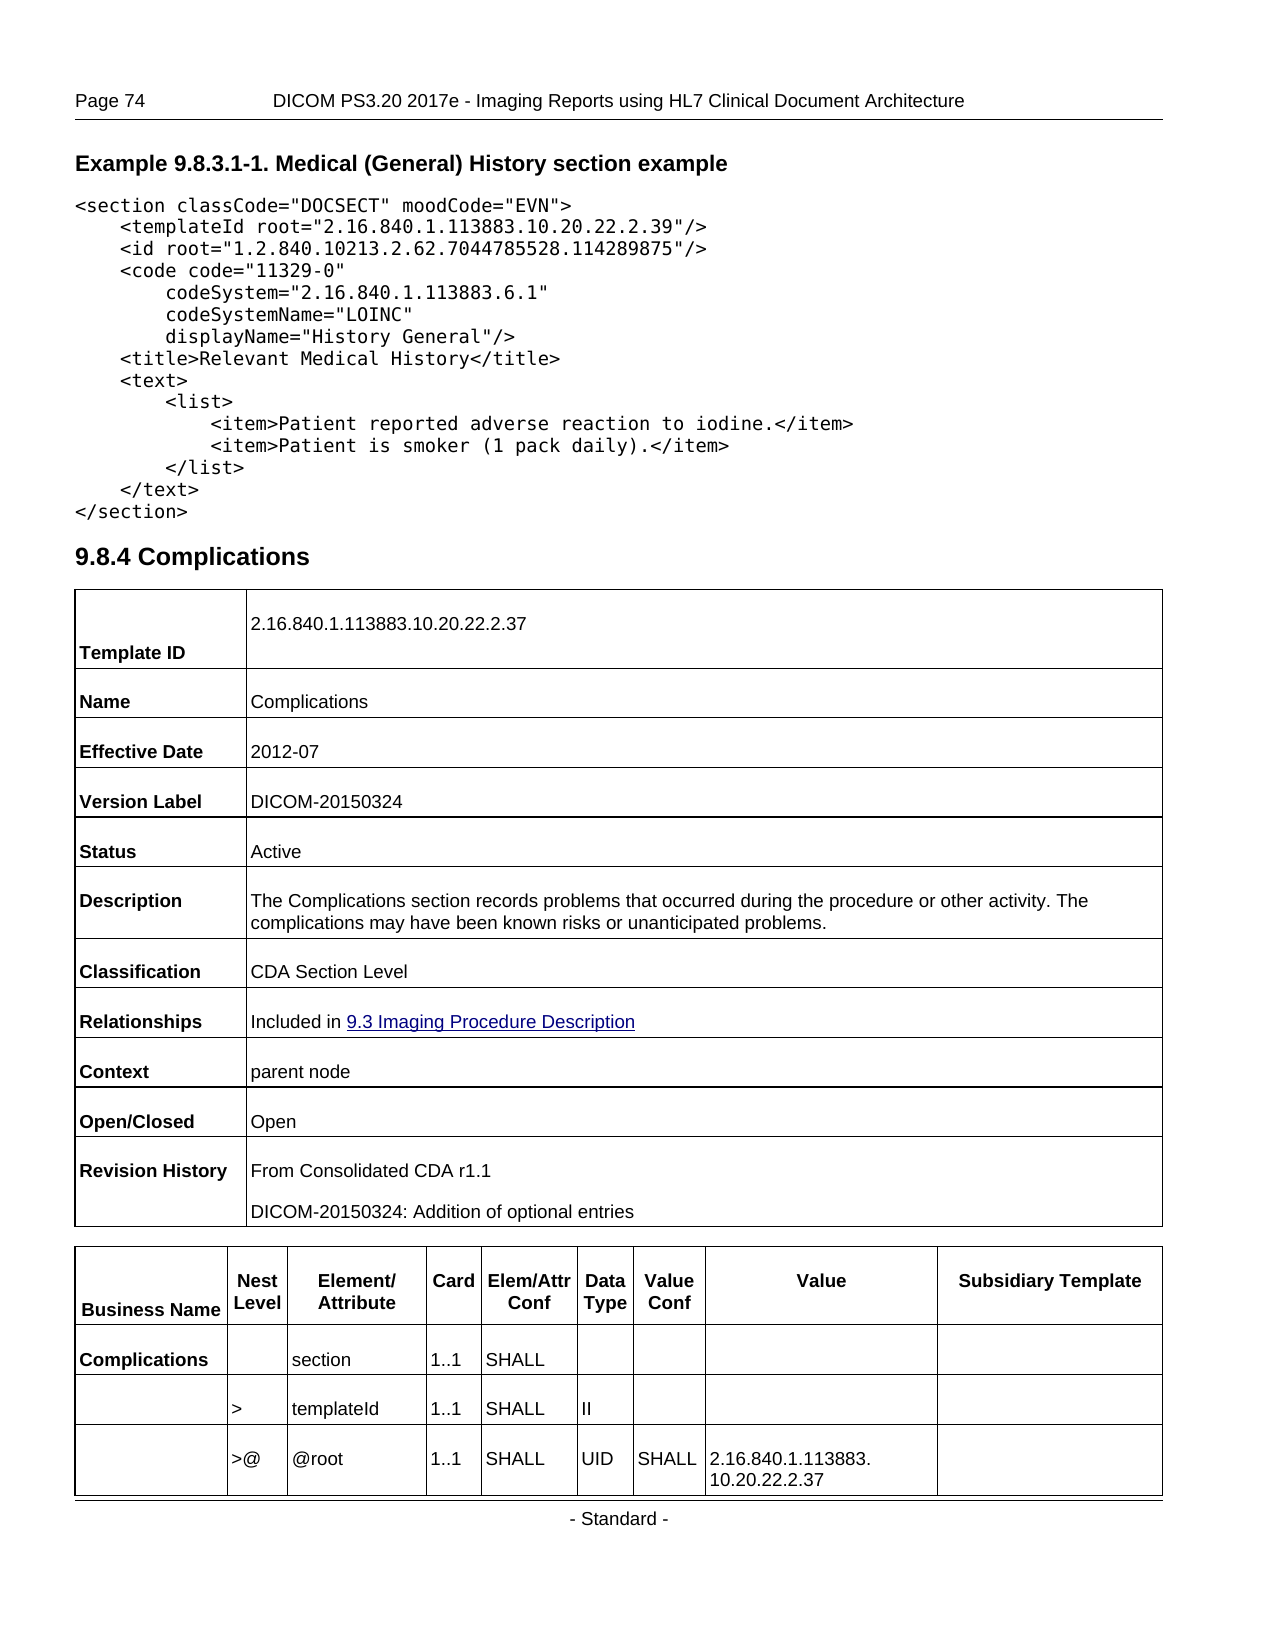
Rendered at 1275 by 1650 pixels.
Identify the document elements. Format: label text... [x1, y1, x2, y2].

table_cell Status [76, 818, 246, 866]
table_cell section [288, 1325, 426, 1374]
table_cell [938, 1425, 1162, 1495]
table_cell [578, 1325, 633, 1374]
table_cell [706, 1325, 937, 1374]
table_cell Relationships [76, 988, 246, 1037]
table_cell Open [247, 1088, 1162, 1136]
table_cell SHALL [482, 1325, 577, 1374]
table_cell SHALL [482, 1375, 577, 1424]
table_header Element/​Attribute [288, 1247, 426, 1324]
table_cell 1..1 [427, 1425, 481, 1495]
table_cell CDA Section Level [247, 939, 1162, 987]
table_cell Effective Date [76, 718, 246, 767]
table_cell [938, 1325, 1162, 1374]
table_cell Complications [247, 669, 1162, 717]
table_cell [634, 1325, 705, 1374]
text 9.8.4 Complications [75, 541, 1162, 570]
text <section classCode="DOCSECT" moodCode="EVN"> <templateId root="2.16.840.1.113883.10.20.22.2.39"/> <id root="1.2.840.10213.2.62.7044785528.114289875"/> <code code="11329-0" codeSystem="2.16.840.1.113883.6.1" codeSystemName="LOINC" displayName="History General"/> <title>Relevant Medical History</title> <text> <list> <item>Patient reported adverse reaction to iodine.</item> <item>Patient is smoker (1 pack daily).</item> </list> </text> </section> [75, 194, 1162, 523]
table_cell [634, 1375, 705, 1424]
table_header Data Type [578, 1247, 633, 1324]
table_header Nest Level [228, 1247, 287, 1324]
table_cell UID [578, 1425, 633, 1495]
table_header Value Conf [634, 1247, 705, 1324]
table_cell Name [76, 669, 246, 717]
table_cell 2012-07 [247, 718, 1162, 767]
table_cell Revision History [76, 1137, 246, 1226]
table_cell parent node [247, 1038, 1162, 1086]
text Example 9.8.3.1-1. Medical (General) History section example [75, 150, 1162, 176]
table_cell 1..1 [427, 1375, 481, 1424]
table_cell [706, 1375, 937, 1424]
table_cell Complications [76, 1325, 227, 1374]
table_header Business Name [76, 1247, 227, 1324]
table_cell Description [76, 867, 246, 937]
table_header 2.16.840.1.113883.​10.20.22.2.37 [247, 590, 1162, 667]
table_cell 1..1 [427, 1325, 481, 1374]
table_cell SHALL [634, 1425, 705, 1495]
table_cell [76, 1425, 227, 1495]
table_cell > [228, 1375, 287, 1424]
table_cell >@ [228, 1425, 287, 1495]
table_cell II [578, 1375, 633, 1424]
table_header Value [706, 1247, 937, 1324]
table_cell The Complications section records problems that occurred during the procedure or other activity. The complications may have been known risks or unanticipated problems. [247, 867, 1162, 937]
table_cell Open/Closed [76, 1088, 246, 1136]
table_cell Active [247, 818, 1162, 866]
table_cell Context [76, 1038, 246, 1086]
table_cell DICOM-20150324 [247, 768, 1162, 816]
table_header Subsidiary Template [938, 1247, 1162, 1324]
table_cell 2.16.840.1.113883.​10.20.22.2.37 [706, 1425, 937, 1495]
table_cell Included in 9.3 Imaging Procedure Description [247, 988, 1162, 1037]
table_cell SHALL [482, 1425, 577, 1495]
table_header Elem/Attr Conf [482, 1247, 577, 1324]
table_cell @root [288, 1425, 426, 1495]
table_cell Version Label [76, 768, 246, 816]
table_cell [938, 1375, 1162, 1424]
table_cell From Consolidated CDA r1.1 DICOM-20150324: Addition of optional entries [247, 1137, 1162, 1226]
table_cell [228, 1325, 287, 1374]
table_cell template​Id [288, 1375, 426, 1424]
table_header Card [427, 1247, 481, 1324]
table_cell Classification [76, 939, 246, 987]
table_header Template ID [76, 590, 246, 667]
table_cell [76, 1375, 227, 1424]
